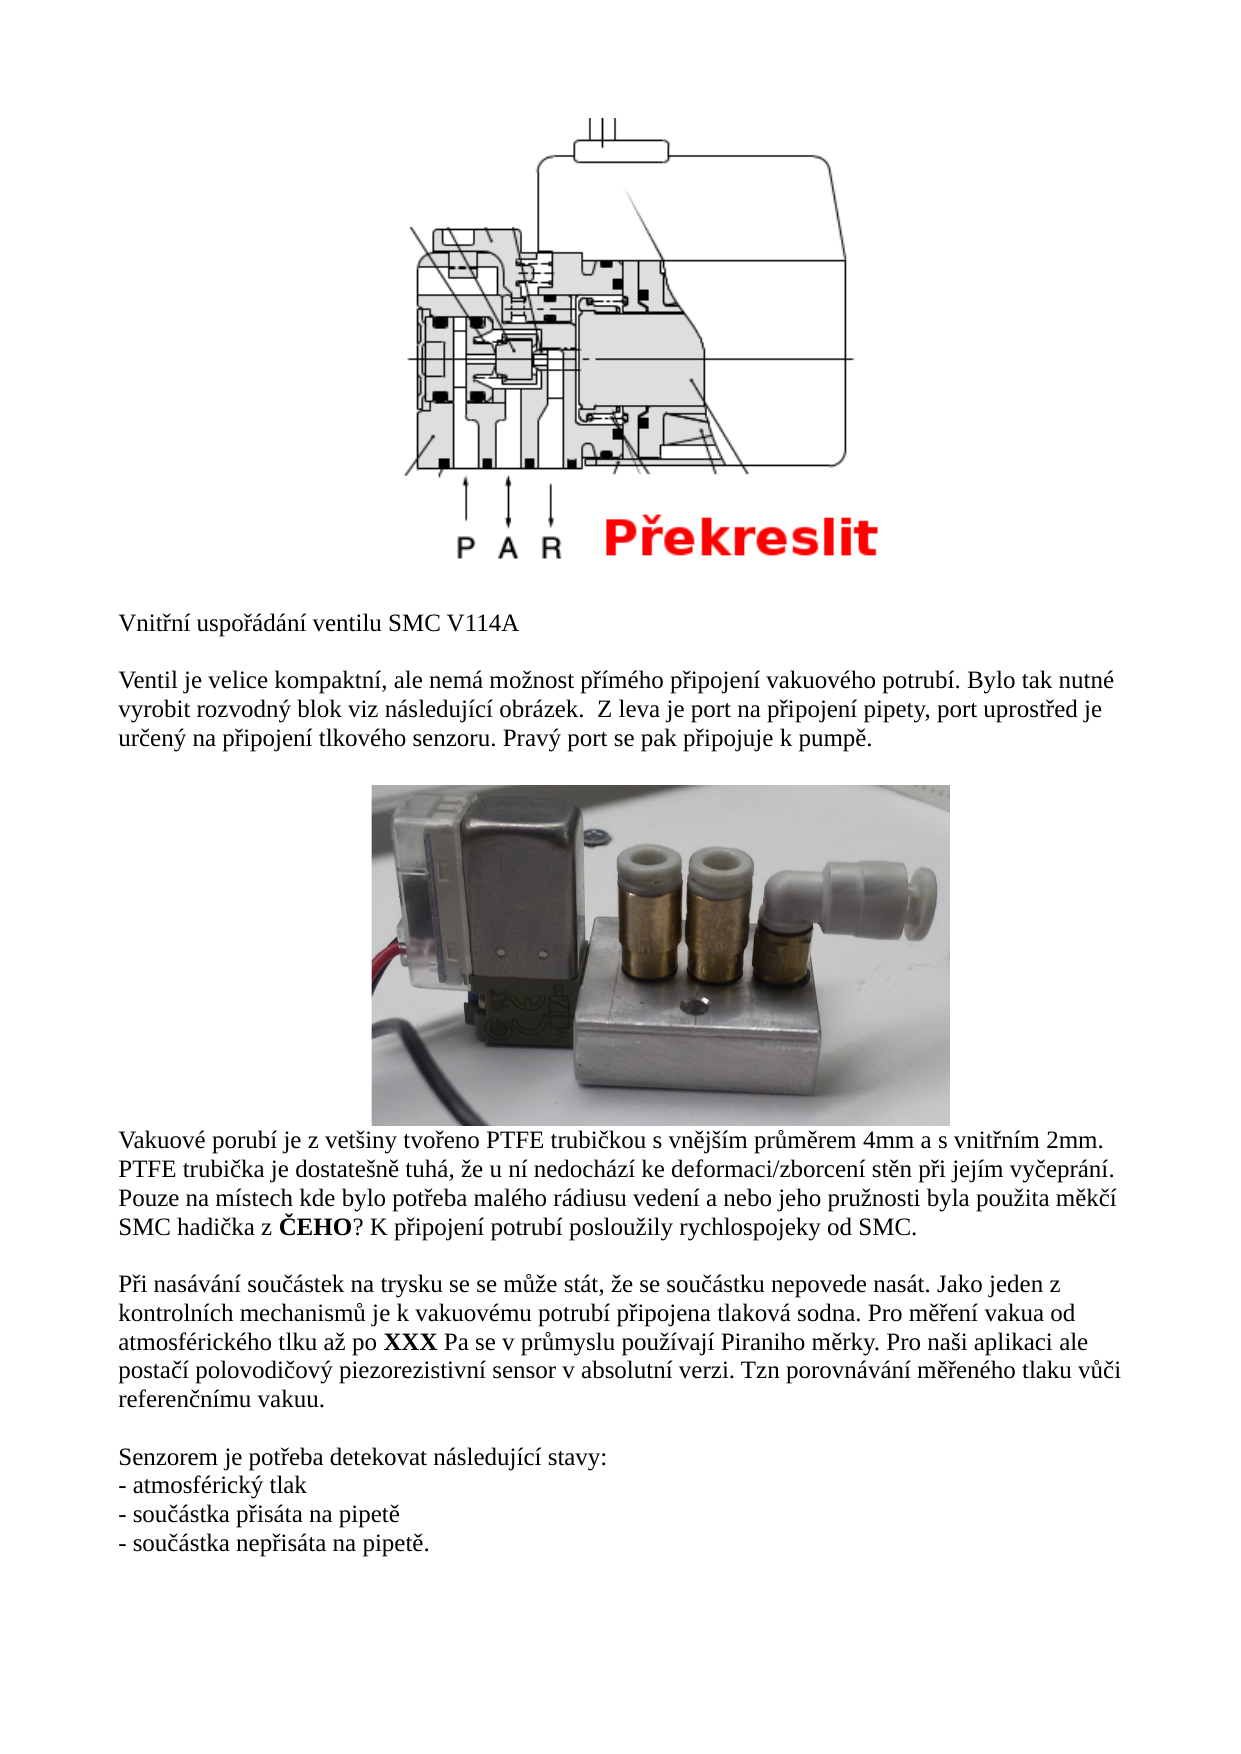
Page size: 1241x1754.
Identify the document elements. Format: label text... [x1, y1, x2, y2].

text - součástka nepřisáta na pipetě. [118, 1528, 1122, 1557]
text - součástka přisáta na pipetě [118, 1499, 1122, 1528]
text Vakuové porubí je z vetšiny tvořeno PTFE trubičkou s vnějším průměrem 4mm a s vnitřním 2mm. PTFE trubička je dostatešně tuhá, že u ní nedochází ke deformaci/zborcení stěn při jejím vyčeprání. Pouze na místech kde bylo potřeba malého rádiusu vedení a nebo jeho pružnosti byla použita měkčí SMC hadička z ČEHO? K připojení potrubí posloužily rychlospojeky od SMC. [118, 1126, 1122, 1240]
text Senzorem je potřeba detekovat následující stavy: [118, 1442, 1122, 1470]
text - atmosférický tlak [118, 1470, 1122, 1499]
text Při nasávání součástek na trysku se se může stát, že se součástku nepovede nasát. Jako jeden z kontrolních mechanismů je k vakuovému potrubí připojena tlaková sodna. Pro měření vakua od atmosférického tlku až po XXX Pa se v průmyslu používají Piraniho měrky. Pro naši aplikaci ale postačí polovodičový piezorezistivní sensor v absolutní verzi. Tzn porovnávání měřeného tlaku vůči referenčnímu vakuu. [118, 1269, 1122, 1413]
picture [371, 785, 950, 1126]
text Ventil je velice kompaktní, ale nemá možnost přímého připojení vakuového potrubí. Bylo tak nutné vyrobit rozvodný blok viz následující obrázek. Z leva je port na připojení pipety, port uprostřed je určený na připojení tlkového senzoru. Pravý port se pak připojuje k pumpě. [118, 665, 1122, 751]
picture [346, 118, 895, 579]
text Vnitřní uspořádání ventilu SMC V114A [118, 608, 1122, 636]
